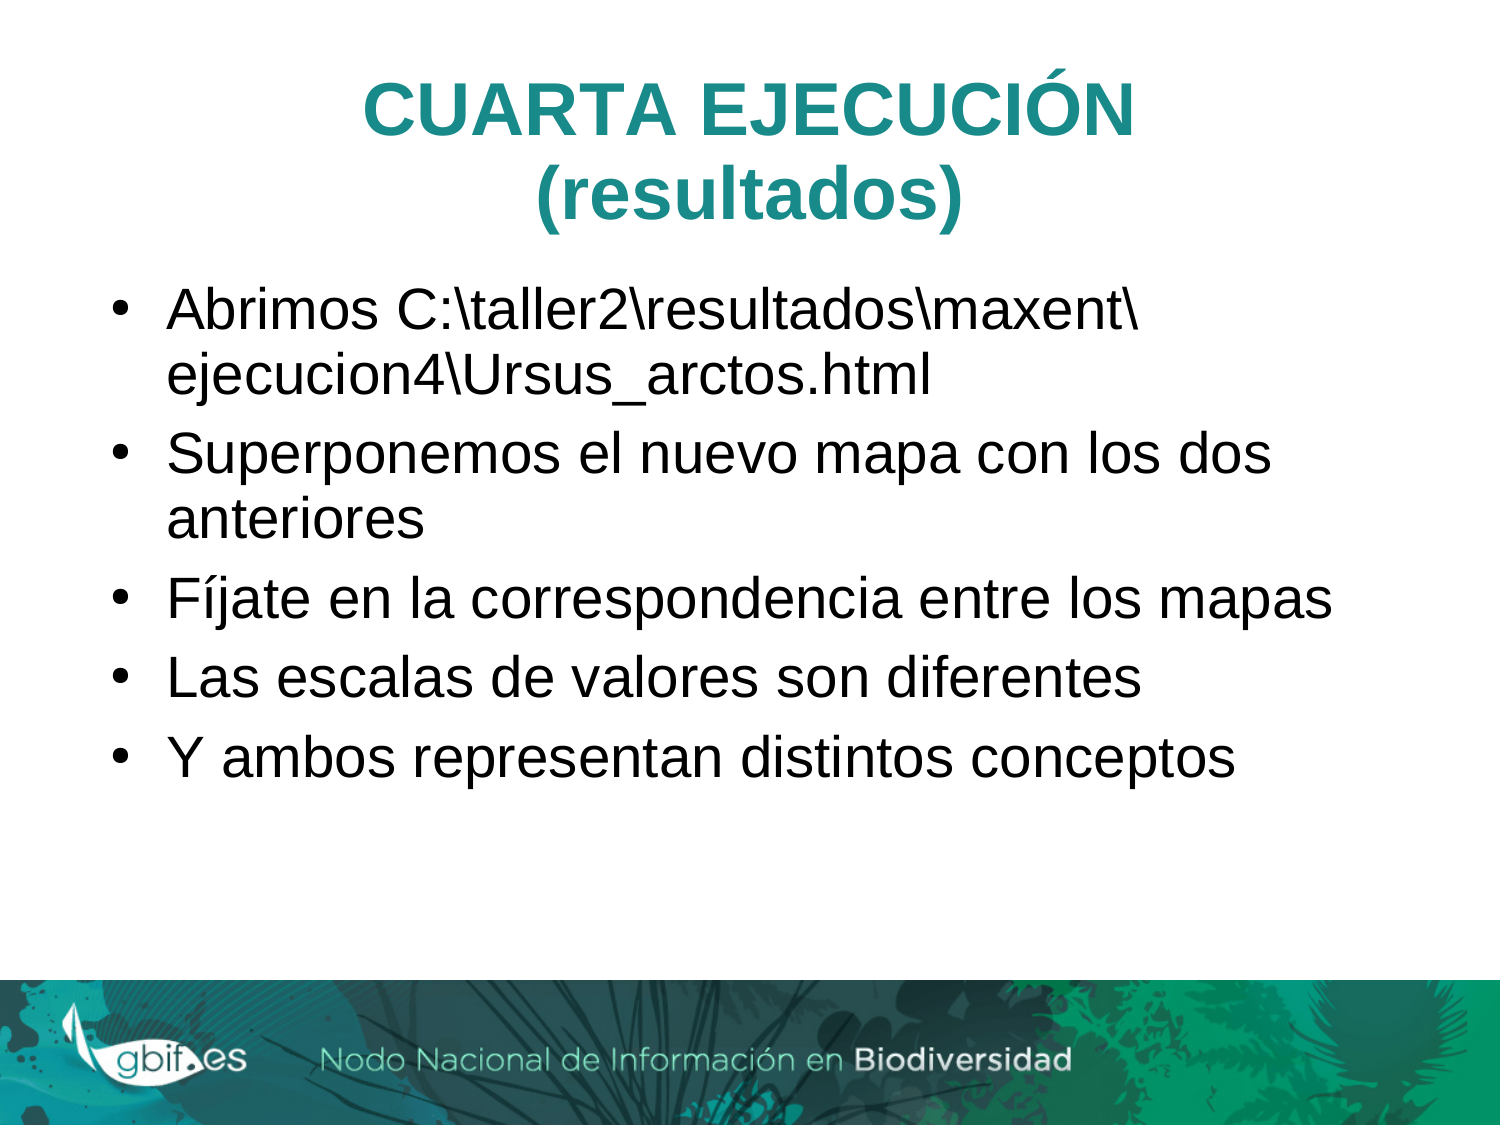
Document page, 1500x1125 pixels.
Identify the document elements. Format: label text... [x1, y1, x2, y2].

title CUARTA EJECUCIÓN (resultados) [112, 60, 1388, 328]
list Abrimos C:\taller2\resultados\maxent\ejecucion4\Ursus_arctos.html Superponemos el nuevo mapa con los dos anteriores Fíjate en la correspondencia entre los mapas Las escalas de valores son diferentes Y ambos representan distintos conceptos [95, 269, 1371, 925]
picture [0, 980, 1500, 1125]
